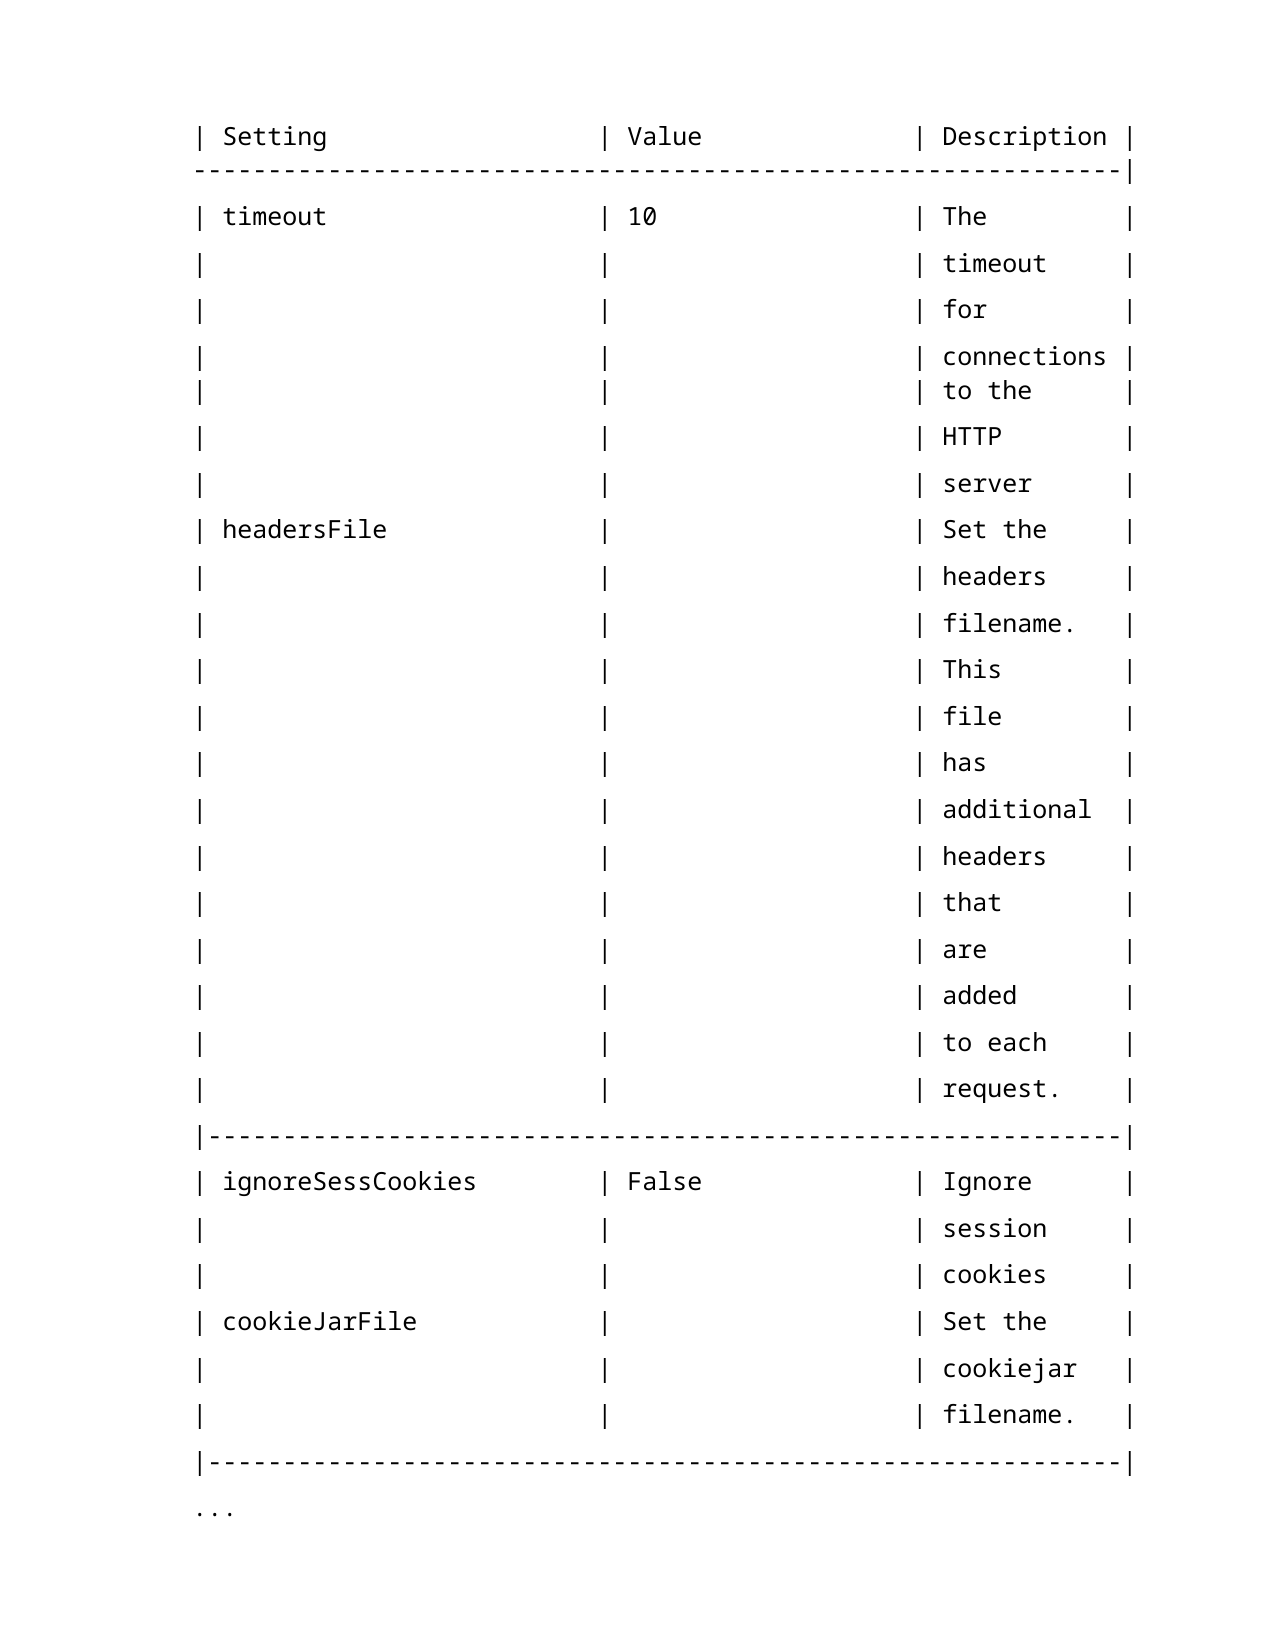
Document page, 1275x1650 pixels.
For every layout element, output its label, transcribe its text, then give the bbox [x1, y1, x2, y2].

text | | | HTTP | [192, 419, 1157, 453]
text | headersFile | | Set the | [192, 512, 1157, 546]
text | | | file | [192, 698, 1157, 732]
text | | | headers | [192, 559, 1157, 593]
text |-------------------------------------------------------------| [192, 1117, 1157, 1152]
text | | | added | [192, 978, 1157, 1012]
text | | | are | [192, 931, 1157, 965]
text | | | to each | [192, 1024, 1157, 1058]
text | | | This | [192, 652, 1157, 686]
text ... [192, 1490, 1157, 1524]
text | | | cookiejar | [192, 1350, 1157, 1384]
text | | | filename. | [192, 1397, 1157, 1431]
text | | | that | [192, 885, 1157, 919]
text | | | timeout | [192, 245, 1157, 279]
text | timeout | 10 | The | [192, 199, 1157, 233]
text | | | headers | [192, 838, 1157, 872]
text | ignoreSessCookies | False | Ignore | [192, 1164, 1157, 1198]
text | | | session | [192, 1211, 1157, 1245]
text | cookieJarFile | | Set the | [192, 1304, 1157, 1338]
text | Setting | Value | Description | --------------------------------------------------------------| [192, 118, 1157, 186]
text | | | request. | [192, 1071, 1157, 1105]
text | | | cookies | [192, 1257, 1157, 1291]
text | | | connections | | | | to the | [192, 338, 1157, 407]
text | | | additional | [192, 792, 1157, 826]
text | | | server | [192, 466, 1157, 500]
text |-------------------------------------------------------------| [192, 1443, 1157, 1477]
text | | | for | [192, 292, 1157, 326]
text | | | has | [192, 745, 1157, 779]
text | | | filename. | [192, 605, 1157, 639]
